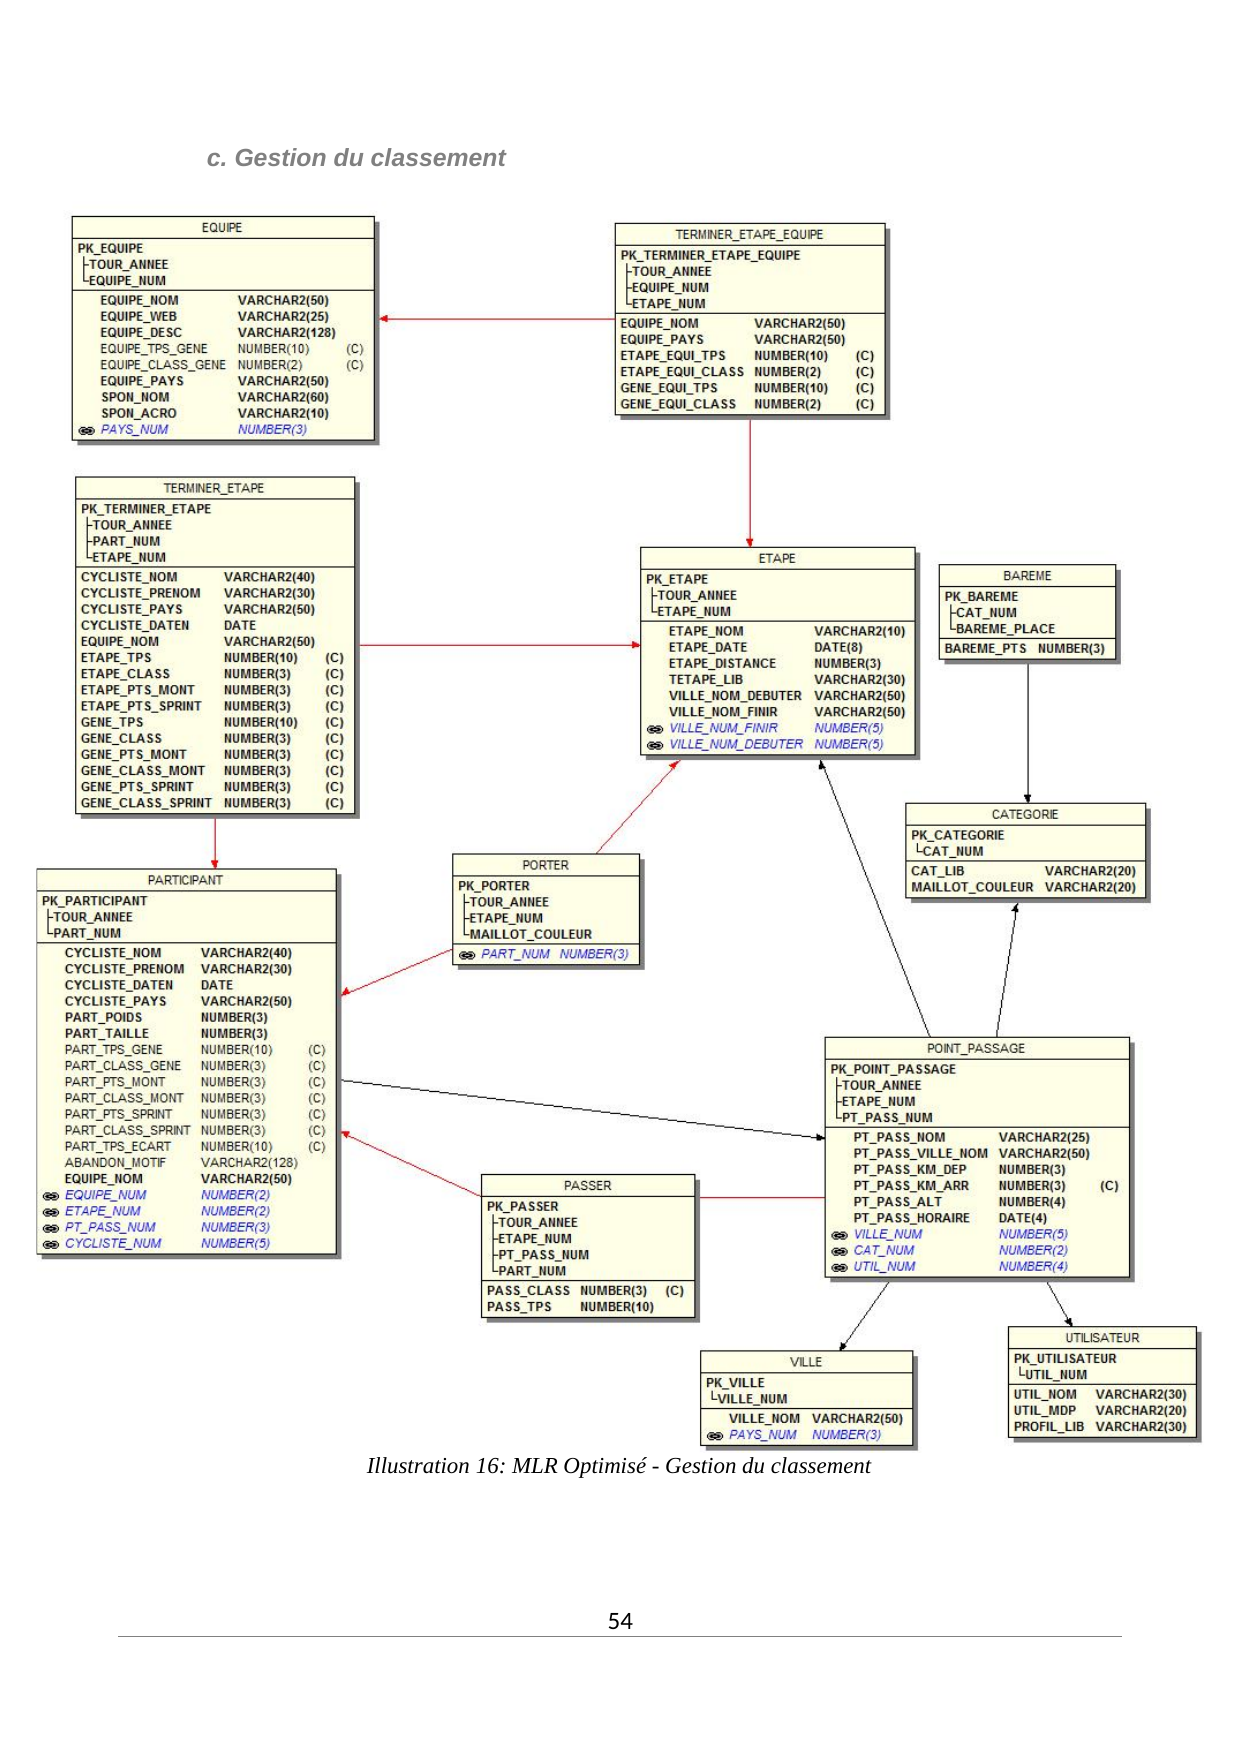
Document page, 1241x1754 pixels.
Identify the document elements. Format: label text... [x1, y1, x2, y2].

subtitle Gestion du classement [207, 143, 1122, 171]
picture [36, 201, 1204, 1453]
text Illustration 16: MLR Optimisé - Gestion du classement [37, 1453, 1203, 1479]
